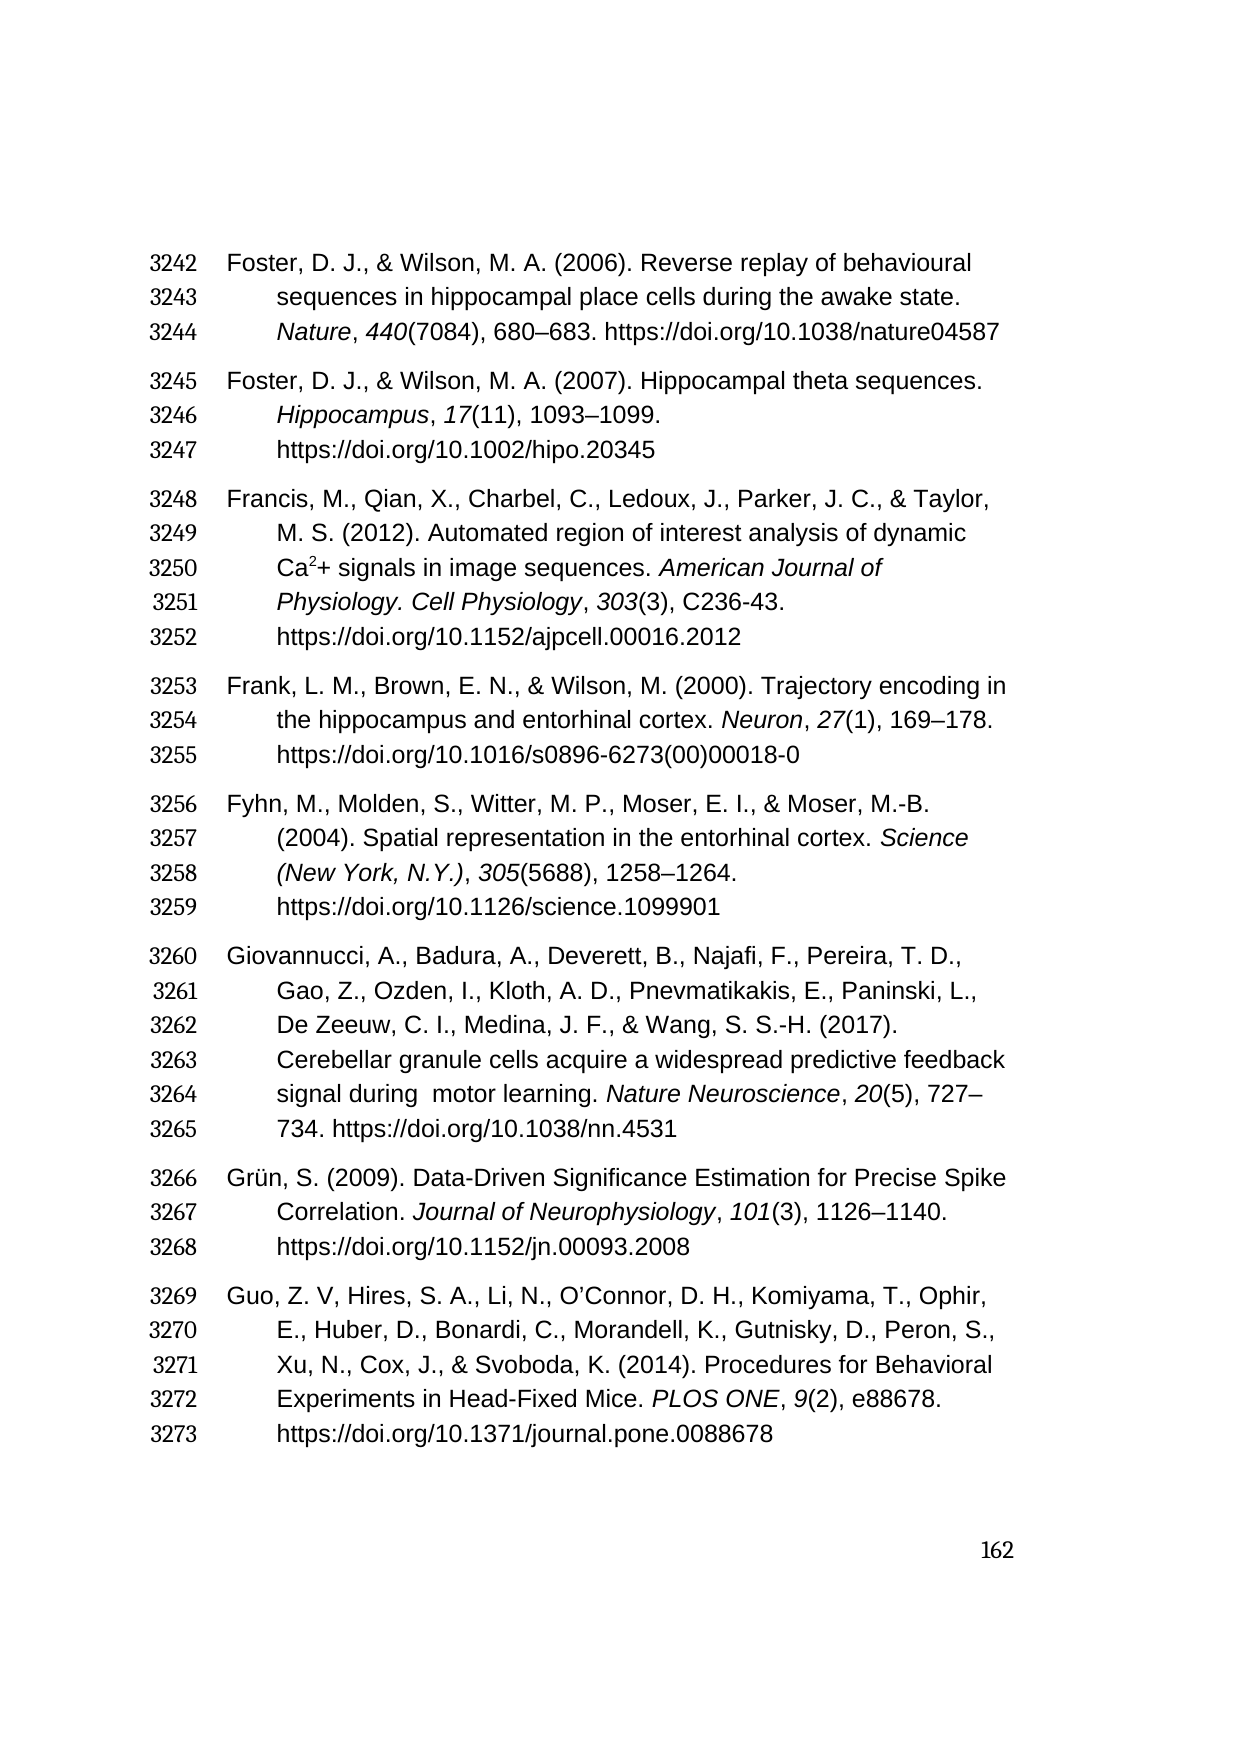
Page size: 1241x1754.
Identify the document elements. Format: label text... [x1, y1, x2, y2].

text Foster, D. J., & Wilson, M. A. (2006). Reverse replay of behavioural sequences in hippocampal place cells during the awake state. Nature, 440(7084), 680–683. https://doi.org/10.1038/nature04587 [226, 248, 1014, 345]
text Foster, D. J., & Wilson, M. A. (2007). Hippocampal theta sequences. Hippocampus, 17(11), 1093–1099. https://doi.org/10.1002/hipo.20345 [226, 366, 1014, 463]
text Giovannucci, A., Badura, A., Deverett, B., Najafi, F., Pereira, T. D., Gao, Z., Ozden, I., Kloth, A. D., Pnevmatikakis, E., Paninski, L., De Zeeuw, C. I., Medina, J. F., & Wang, S. S.-H. (2017). Cerebellar granule cells acquire a widespread predictive feedback signal during motor learning. Nature Neuroscience, 20(5), 727–734. https://doi.org/10.1038/nn.4531 [226, 941, 1014, 1142]
text Guo, Z. V, Hires, S. A., Li, N., O’Connor, D. H., Komiyama, T., Ophir, E., Huber, D., Bonardi, C., Morandell, K., Gutnisky, D., Peron, S., Xu, N., Cox, J., & Svoboda, K. (2014). Procedures for Behavioral Experiments in Head-Fixed Mice. PLOS ONE, 9(2), e88678. https://doi.org/10.1371/journal.pone.0088678 [226, 1281, 1014, 1447]
text Frank, L. M., Brown, E. N., & Wilson, M. (2000). Trajectory encoding in the hippocampus and entorhinal cortex. Neuron, 27(1), 169–178. https://doi.org/10.1016/s0896-6273(00)00018-0 [226, 671, 1014, 768]
text Grün, S. (2009). Data-Driven Significance Estimation for Precise Spike Correlation. Journal of Neurophysiology, 101(3), 1126–1140. https://doi.org/10.1152/jn.00093.2008 [226, 1163, 1014, 1260]
text Francis, M., Qian, X., Charbel, C., Ledoux, J., Parker, J. C., & Taylor, M. S. (2012). Automated region of interest analysis of dynamic Ca2+ signals in image sequences. American Journal of Physiology. Cell Physiology, 303(3), C236-43. https://doi.org/10.1152/ajpcell.00016.2012 [226, 484, 1014, 650]
text Fyhn, M., Molden, S., Witter, M. P., Moser, E. I., & Moser, M.-B. (2004). Spatial representation in the entorhinal cortex. Science (New York, N.Y.), 305(5688), 1258–1264. https://doi.org/10.1126/science.1099901 [226, 789, 1014, 921]
